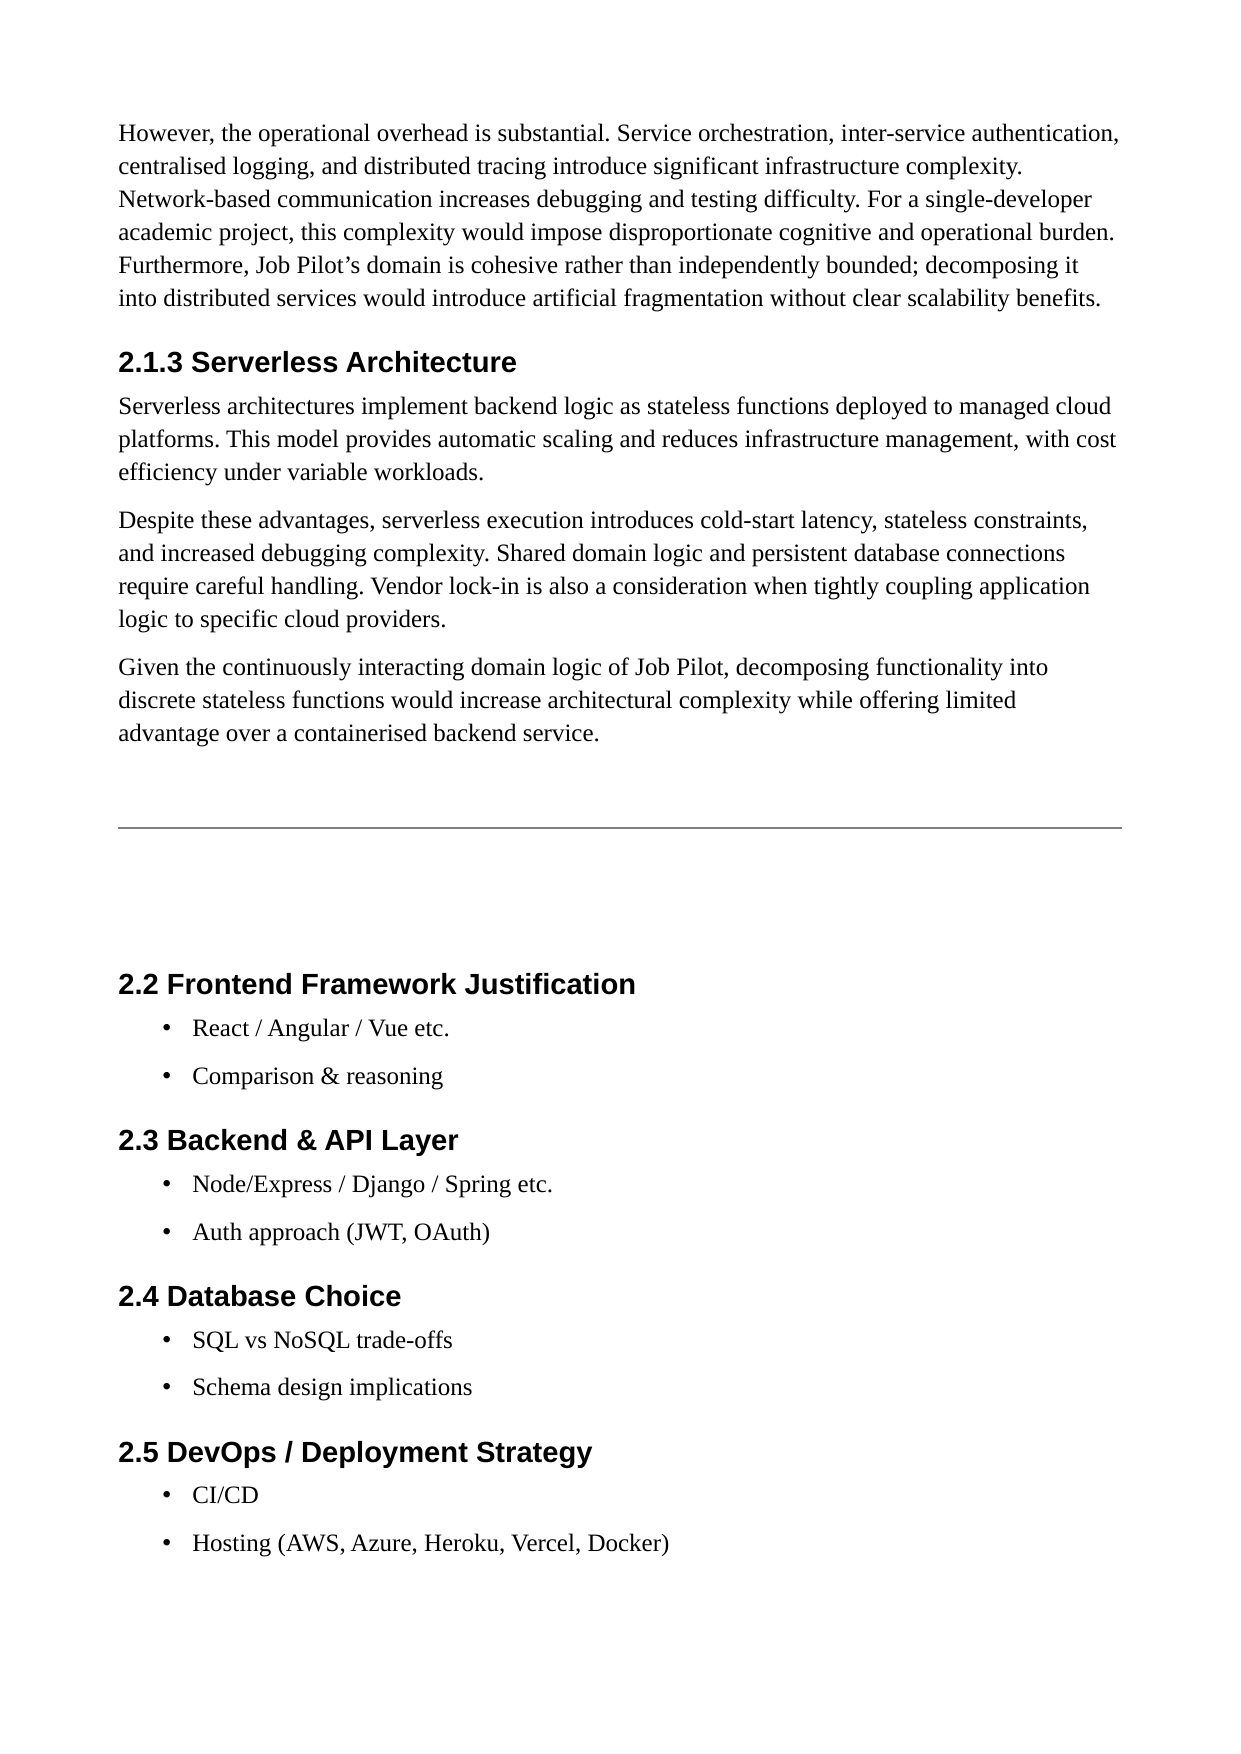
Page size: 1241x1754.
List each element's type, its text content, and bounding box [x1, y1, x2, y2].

subtitle 2.3 Backend & API Layer [118, 1123, 1122, 1156]
text Given the continuously interacting domain logic of Job Pilot, decomposing functionality into discrete stateless functions would increase architectural complexity while offering limited advantage over a containerised backend service. [118, 652, 1122, 747]
text Despite these advantages, serverless execution introduces cold-start latency, stateless constraints, and increased debugging complexity. Shared domain logic and persistent database connections require careful handling. Vendor lock-in is also a consideration when tightly coupling application logic to specific cloud providers. [118, 505, 1122, 633]
text Serverless architectures implement backend logic as stateless functions deployed to managed cloud platforms. This model provides automatic scaling and reduces infrastructure management, with cost efficiency under variable workloads. [118, 391, 1122, 486]
list Node/Express / Django / Spring etc. [162, 1169, 1122, 1198]
list Hosting (AWS, Azure, Heroku, Vercel, Docker) [162, 1528, 1122, 1557]
subtitle 2.1.3 Serverless Architecture [118, 345, 1122, 379]
subtitle 2.2 Frontend Framework Justification [118, 967, 1122, 1001]
list Auth approach (JWT, OAuth) [162, 1217, 1122, 1245]
subtitle 2.5 DevOps / Deployment Strategy [118, 1434, 1122, 1468]
list React / Angular / Vue etc. [162, 1013, 1122, 1042]
list Schema design implications [162, 1372, 1122, 1401]
list SQL vs NoSQL trade-offs [162, 1325, 1122, 1353]
subtitle 2.4 Database Choice [118, 1279, 1122, 1312]
list Comparison & reasoning [162, 1061, 1122, 1089]
list CI/CD [162, 1481, 1122, 1509]
text However, the operational overhead is substantial. Service orchestration, inter-service authentication, centralised logging, and distributed tracing introduce significant infrastructure complexity. Network-based communication increases debugging and testing difficulty. For a single-developer academic project, this complexity would impose disproportionate cognitive and operational burden. Furthermore, Job Pilot’s domain is cohesive rather than independently bounded; decomposing it into distributed services would introduce artificial fragmentation without clear scalability benefits. [118, 118, 1122, 312]
